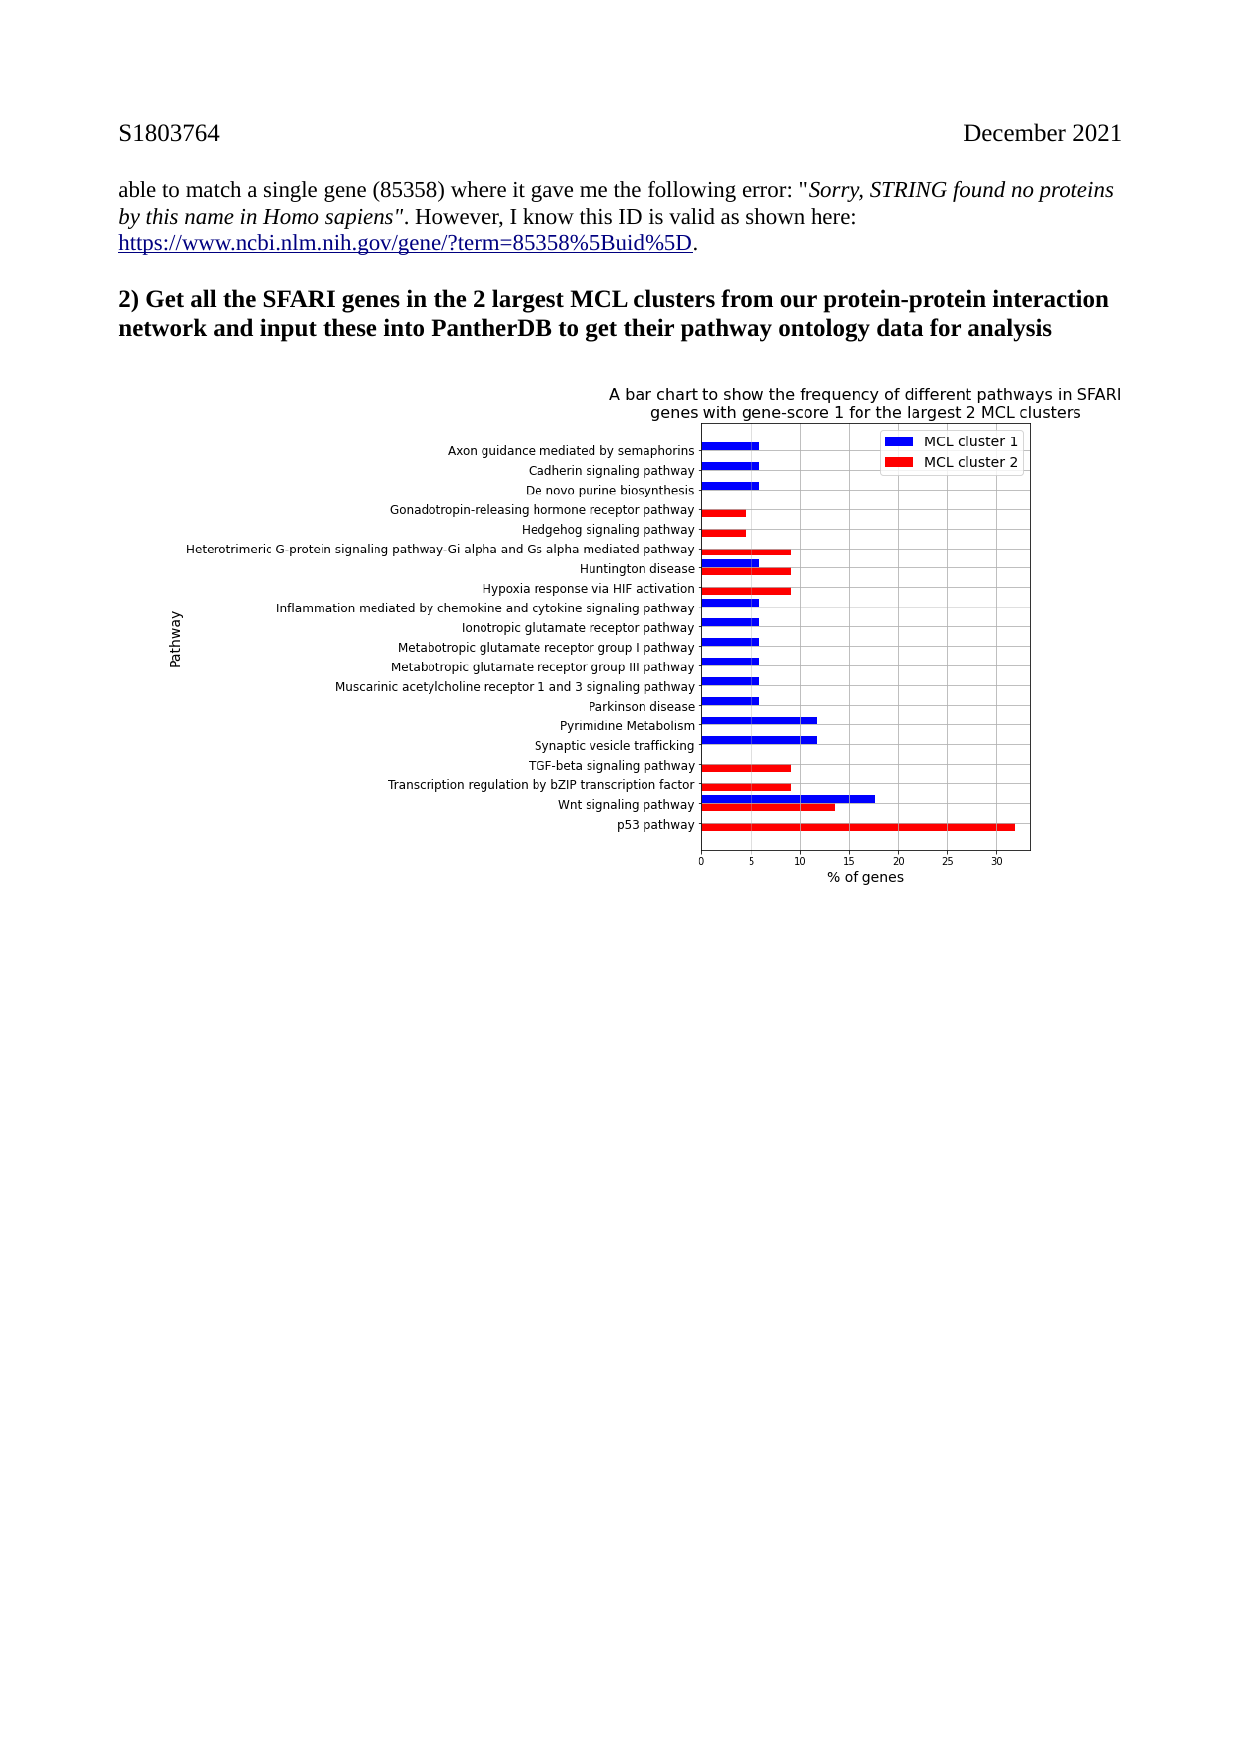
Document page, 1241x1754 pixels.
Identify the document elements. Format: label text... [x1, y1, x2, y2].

picture [161, 381, 1128, 891]
text able to match a single gene (85358) where it gave me the following error: "Sorry, STRING found no proteins by this name in Homo sapiens". However, I know this ID is valid as shown here: https://www.ncbi.nlm.nih.gov/gene/?term=85358%5Buid%5D. [118, 176, 1122, 284]
text 2) Get all the SFARI genes in the 2 largest MCL clusters from our protein-protein interaction network and input these into PantherDB to get their pathway ontology data for analysis [118, 284, 1122, 920]
